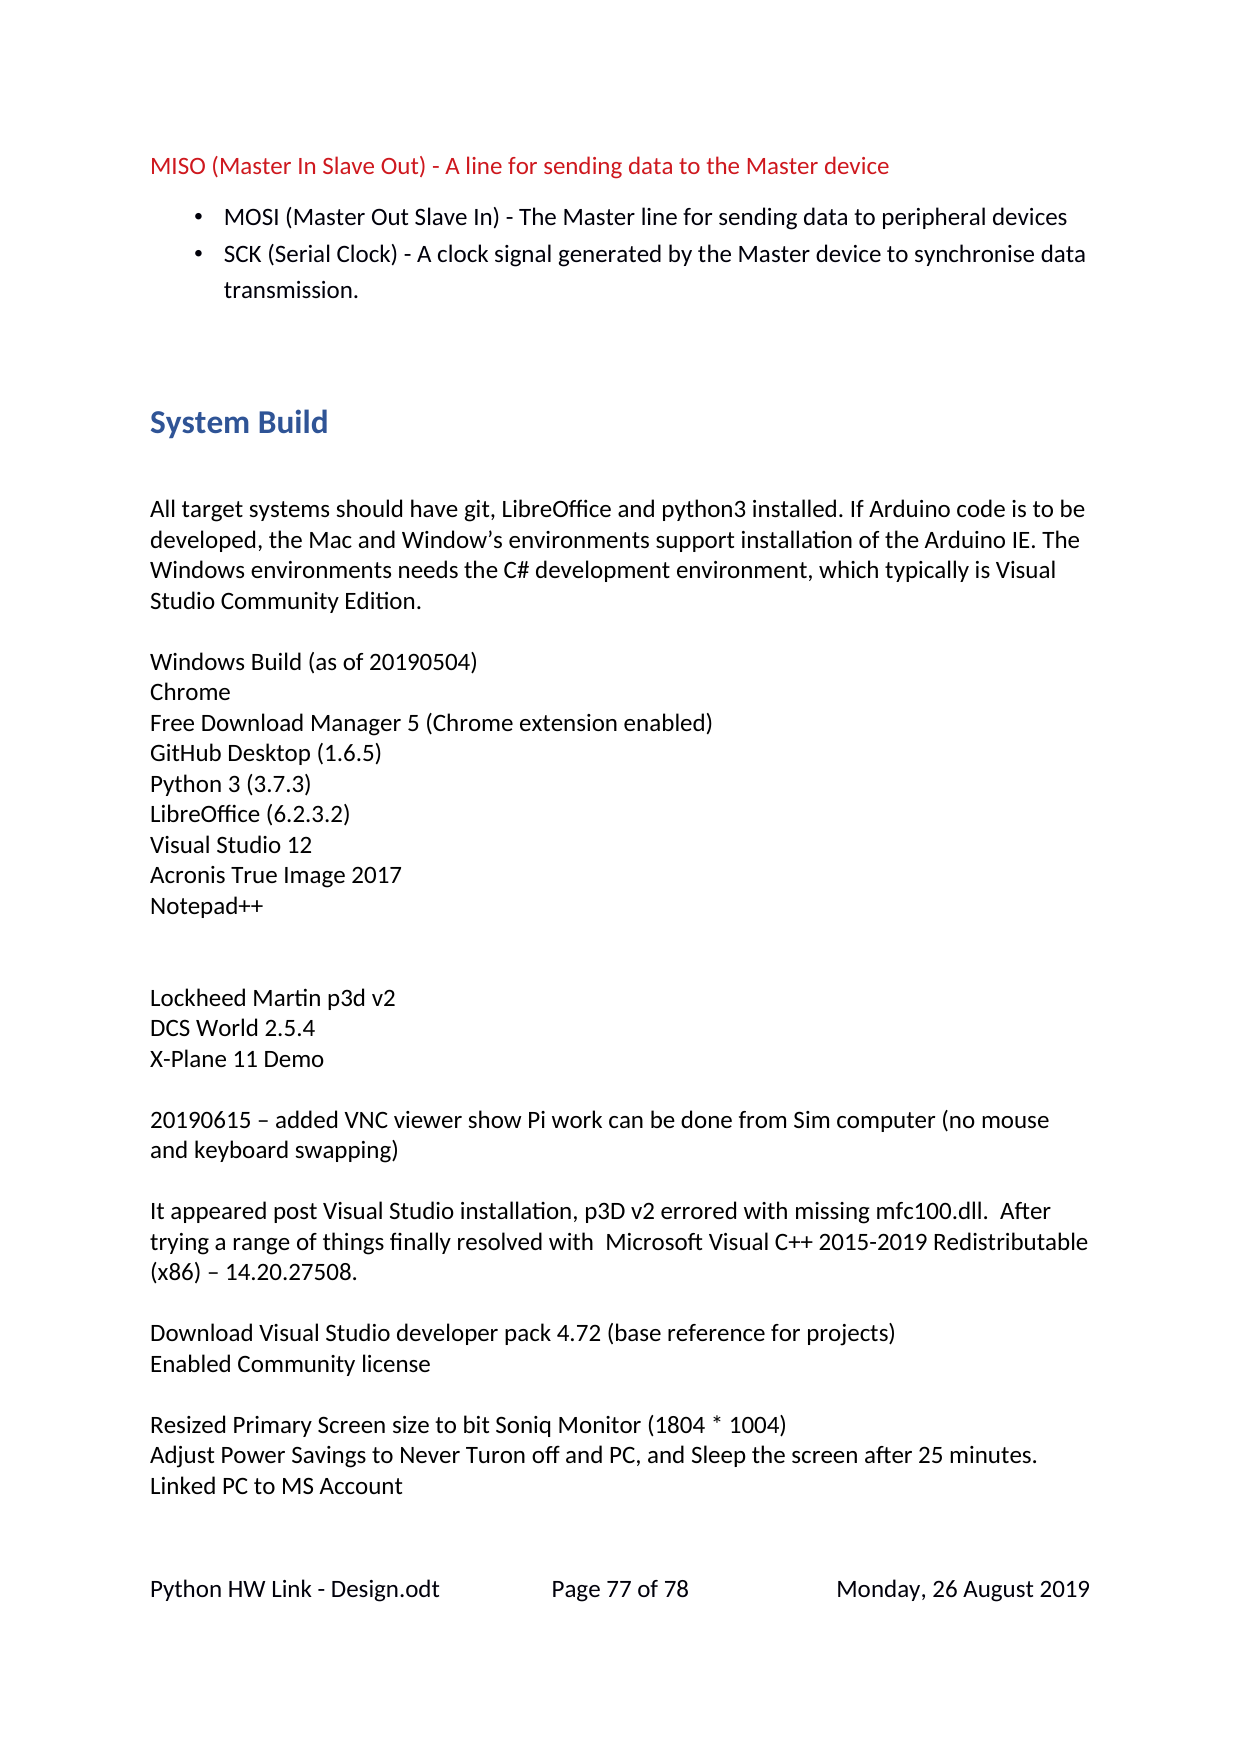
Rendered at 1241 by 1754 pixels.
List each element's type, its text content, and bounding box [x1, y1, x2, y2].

text Acronis True Image 2017 [150, 860, 1090, 890]
text Free Download Manager 5 (Chrome extension enabled) [150, 707, 1090, 738]
text LibreOffice (6.2.3.2) [150, 799, 1090, 829]
text X-Plane 11 Demo [150, 1043, 1090, 1073]
text It appeared post Visual Studio installation, p3D v2 errored with missing mfc100.dll. After trying a range of things finally resolved with Microsoft Visual C++ 2015-2019 Redistributable (x86) – 14.20.27508. [150, 1195, 1090, 1287]
list MOSI (Master Out Slave In) - The Master line for sending data to peripheral devices [194, 201, 1090, 232]
text DCS World 2.5.4 [150, 1012, 1090, 1043]
subtitle System Build [150, 402, 1090, 442]
text Adjust Power Savings to Never Turon off and PC, and Sleep the screen after 25 minutes. [150, 1439, 1090, 1470]
text Linked PC to MS Account [150, 1470, 1090, 1501]
text All target systems should have git, LibreOffice and python3 installed. If Arduino code is to be developed, the Mac and Window’s environments support installation of the Arduino IE. The Windows environments needs the C# development environment, which typically is Visual Studio Community Edition. [150, 493, 1090, 616]
text Python 3 (3.7.3) [150, 768, 1090, 799]
text Lockheed Martin p3d v2 [150, 982, 1090, 1012]
text Windows Build (as of 20190504) [150, 646, 1090, 677]
text Resized Primary Screen size to bit Soniq Monitor (1804 * 1004) [150, 1409, 1090, 1439]
text 20190615 – added VNC viewer show Pi work can be done from Sim computer (no mouse and keyboard swapping) [150, 1104, 1090, 1165]
text Visual Studio 12 [150, 829, 1090, 860]
text MISO (Master In Slave Out) - A line for sending data to the Master device [150, 150, 1090, 181]
list SCK (Serial Clock) - A clock signal generated by the Master device to synchronise data transmission. [194, 238, 1090, 305]
text Download Visual Studio developer pack 4.72 (base reference for projects) [150, 1317, 1090, 1348]
text Chrome [150, 677, 1090, 707]
text Notepad++ [150, 890, 1090, 921]
text Enabled Community license [150, 1348, 1090, 1378]
text GitHub Desktop (1.6.5) [150, 738, 1090, 768]
